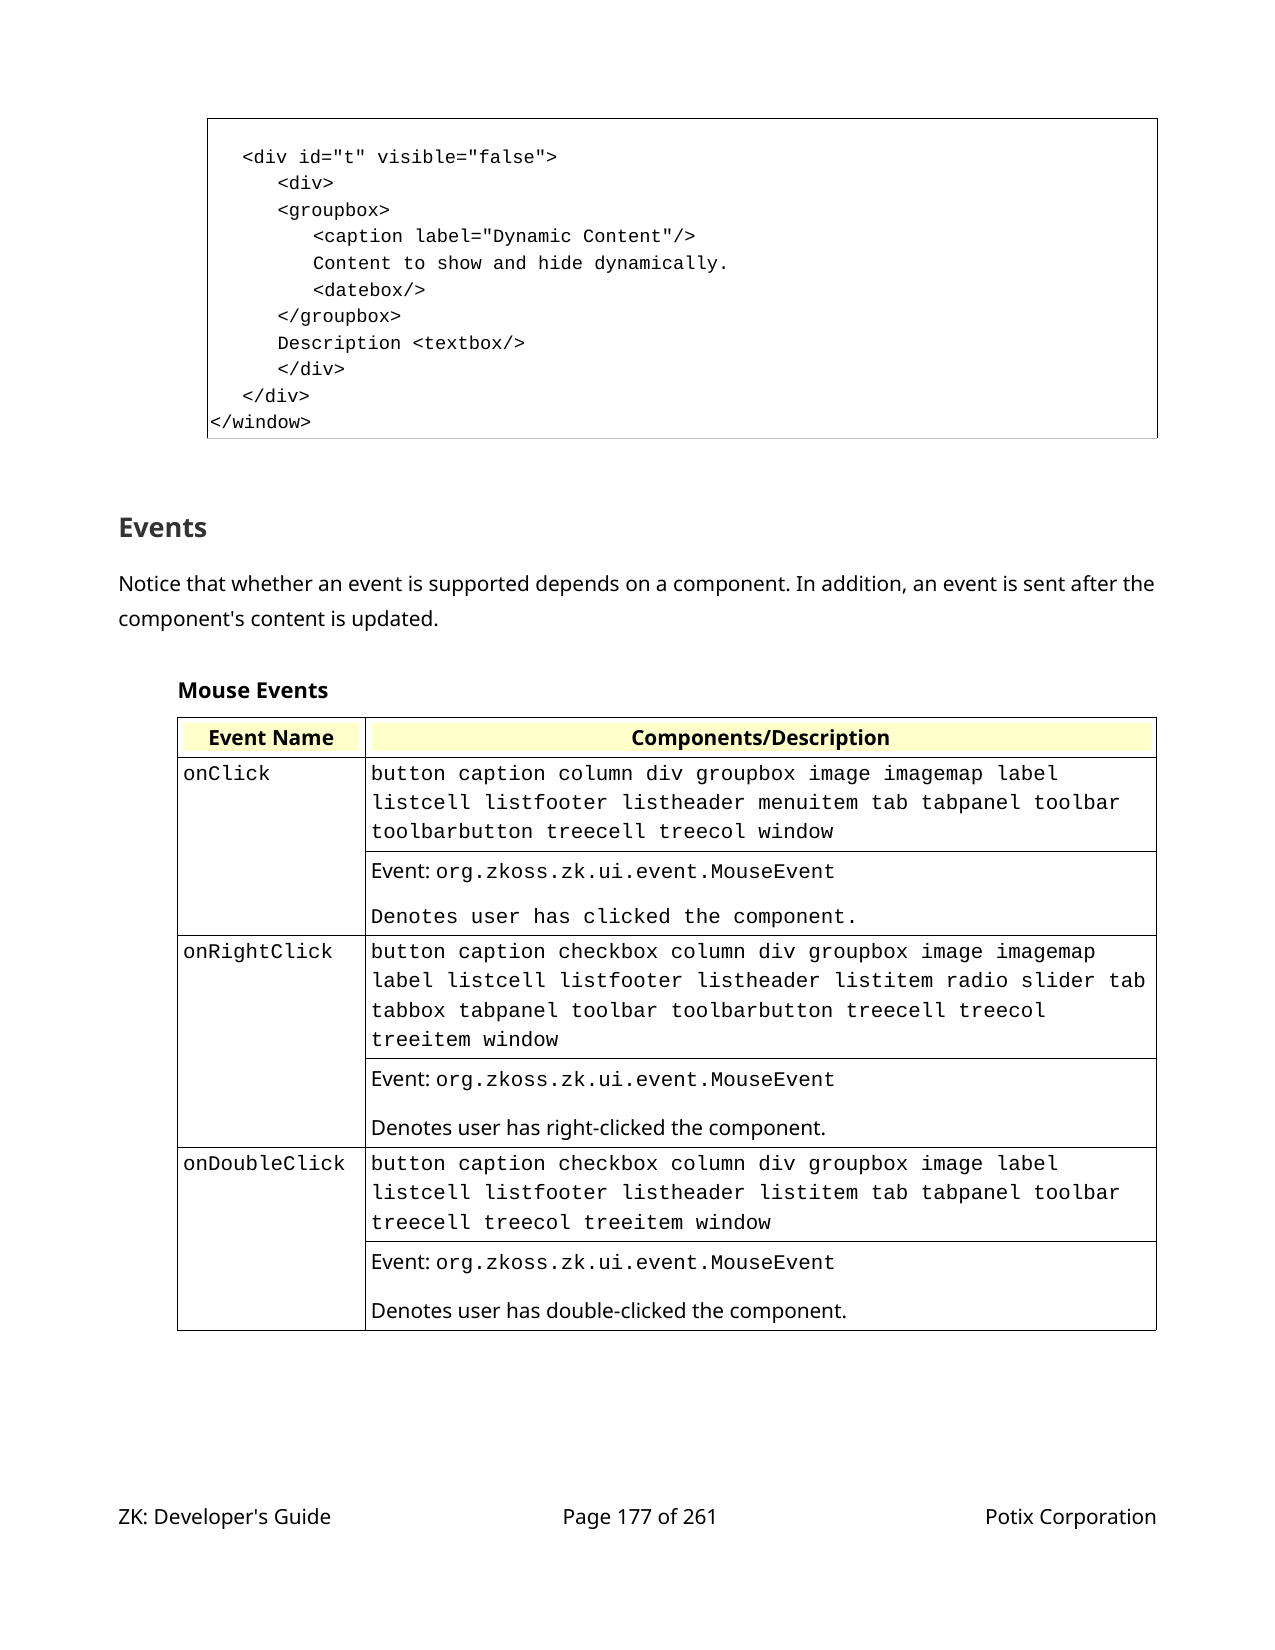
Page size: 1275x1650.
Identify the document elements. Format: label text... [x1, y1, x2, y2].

text <div id="t" visible="false"> <div> <groupbox> <caption label="Dynamic Content"/> Content to show and hide dynamically. <datebox/> </groupbox> Description <textbox/> </div> </div> </window> [208, 119, 1157, 438]
table_header button caption column div groupbox image imagemap label listcell listfooter listheader menuitem tab tabpanel toolbar toolbarbutton treecell treecol window [366, 758, 1156, 851]
table_header Components/Description [366, 718, 1156, 757]
subtitle Mouse Events [177, 675, 1157, 705]
table_cell onDoubleClick [178, 1148, 365, 1330]
table_cell Event: org.zkoss.zk.ui.event.MouseEvent Denotes user has double-clicked the component. [366, 1242, 1156, 1330]
table_header Event Name [178, 718, 365, 757]
text Notice that whether an event is supported depends on a component. In addition, an event is sent after the component's content is updated. [118, 569, 1157, 632]
table_cell Event: org.zkoss.zk.ui.event.MouseEvent Denotes user has clicked the component. [366, 852, 1156, 935]
table_header button caption checkbox column div groupbox image imagemap label listcell listfooter listheader listitem radio slider tab tabbox tabpanel toolbar toolbarbutton treecell treecol treeitem window [366, 936, 1156, 1058]
table_header button caption checkbox column div groupbox image label listcell listfooter listheader listitem tab tabpanel toolbar treecell treecol treeitem window [366, 1148, 1156, 1241]
subtitle Events [118, 508, 1157, 545]
table_cell onClick [178, 758, 365, 935]
table_cell onRightClick [178, 936, 365, 1147]
table_cell Event: org.zkoss.zk.ui.event.MouseEvent Denotes user has right-clicked the component. [366, 1059, 1156, 1147]
